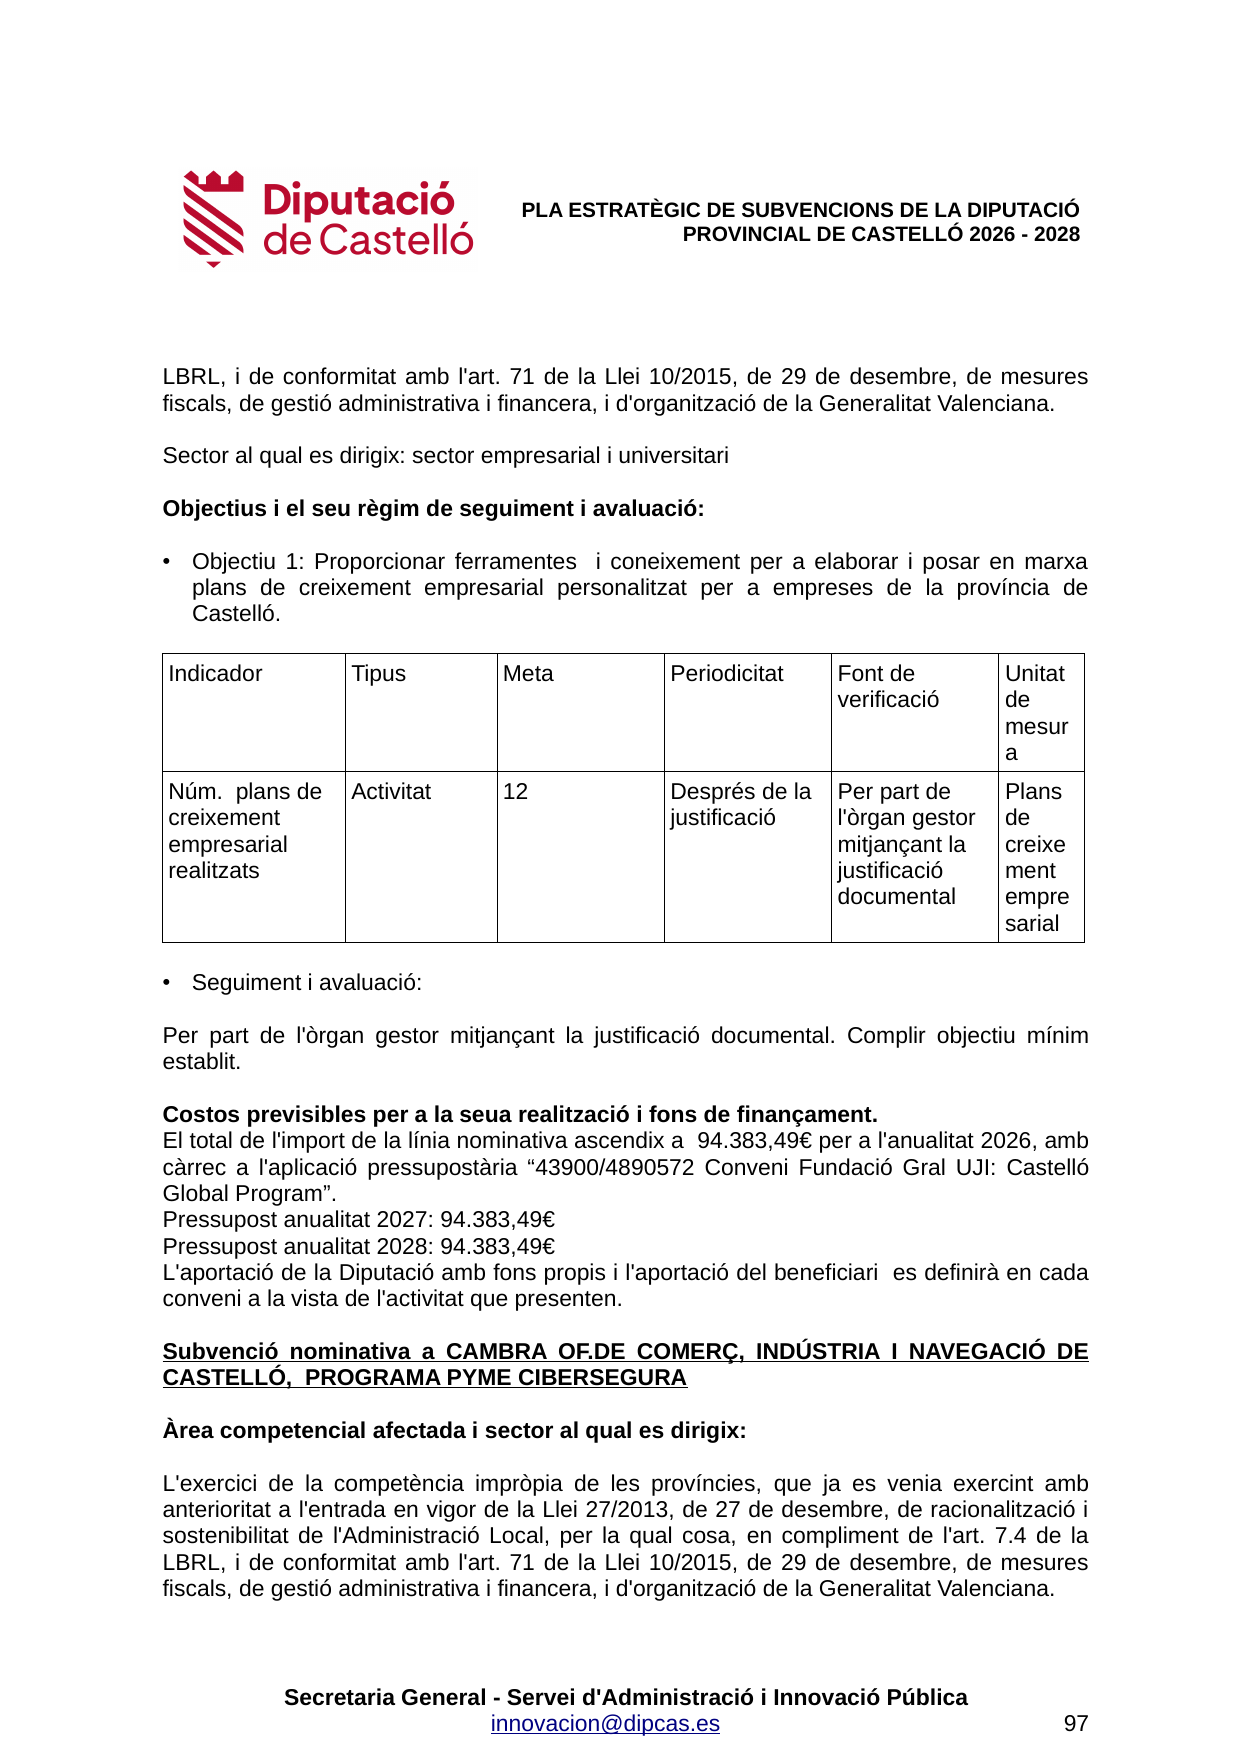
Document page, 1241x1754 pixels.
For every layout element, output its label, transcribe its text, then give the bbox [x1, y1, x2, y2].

list Seguiment i avaluació: [162, 969, 1089, 995]
text Per part de l'òrgan gestor mitjançant la justificació documental. Complir objectiu mínim establit. [162, 1022, 1089, 1074]
text L'exercici de la competència impròpia de les províncies, que ja es venia exercint amb anterioritat a l'entrada en vigor de la Llei 27/2013, de 27 de desembre, de racionalització i sostenibilitat de l'Administració Local, per la qual cosa, en compliment de l'art. 7.4 de la LBRL, i de conformitat amb l'art. 71 de la Llei 10/2015, de 29 de desembre, de mesures fiscals, de gestió administrativa i financera, i d'organització de la Generalitat Valenciana. [162, 1470, 1089, 1602]
table_header Tipus [346, 654, 497, 771]
table_header Indicador [163, 654, 345, 771]
text L'aportació de la Diputació amb fons propis i l'aportació del beneficiari es definirà en cada conveni a la vista de l'activitat que presenten. [162, 1259, 1089, 1312]
text CASTELLÓ, PROGRAMA PYME CIBERSEGURA [162, 1362, 1089, 1391]
list Costos previsibles per a la seua realització i fons de finançament. [162, 1101, 1089, 1127]
table_cell Per part de l'òrgan gestor mitjançant la justificació documental [832, 772, 998, 942]
list Pressupost anualitat 2027: 94.383,49€ [162, 1206, 1089, 1233]
table_header Font de verificació [832, 654, 998, 771]
table_cell Núm. plans de creixement empresarial realitzats [163, 772, 345, 942]
list Àrea competencial afectada i sector al qual es dirigix: [115, 1417, 1089, 1443]
text Subvenció nominativa a CAMBRA OF.DE COMERÇ, INDÚSTRIA I NAVEGACIÓ DE [162, 1338, 1089, 1361]
table_cell Després de la justificació [665, 772, 831, 942]
text Sector al qual es dirigix: sector empresarial i universitari [162, 442, 1089, 469]
table_cell 12 [498, 772, 664, 942]
table_header Unitat de mesura [999, 654, 1084, 771]
table_cell Plans de creixement empresarial [999, 772, 1084, 942]
table_cell Activitat [346, 772, 497, 942]
text LBRL, i de conformitat amb l'art. 71 de la Llei 10/2015, de 29 de desembre, de mesures fiscals, de gestió administrativa i financera, i d'organització de la Generalitat Valenciana. [162, 363, 1089, 416]
table_header Meta [498, 654, 664, 771]
list Objectius i el seu règim de seguiment i avaluació: [162, 495, 1089, 521]
list Pressupost anualitat 2028: 94.383,49€ [162, 1233, 1089, 1259]
list El total de l'import de la línia nominativa ascendix a 94.383,49€ per a l'anualitat 2026, amb càrrec a l'aplicació pressupostària “43900/4890572 Conveni Fundació Gral UJI: Castelló Global Program”. [162, 1127, 1089, 1206]
list Objectiu 1: Proporcionar ferramentes i coneixement per a elaborar i posar en marxa plans de creixement empresarial personalitzat per a empreses de la província de Castelló. [162, 548, 1089, 627]
table_header Periodicitat [665, 654, 831, 771]
picture [178, 167, 478, 272]
